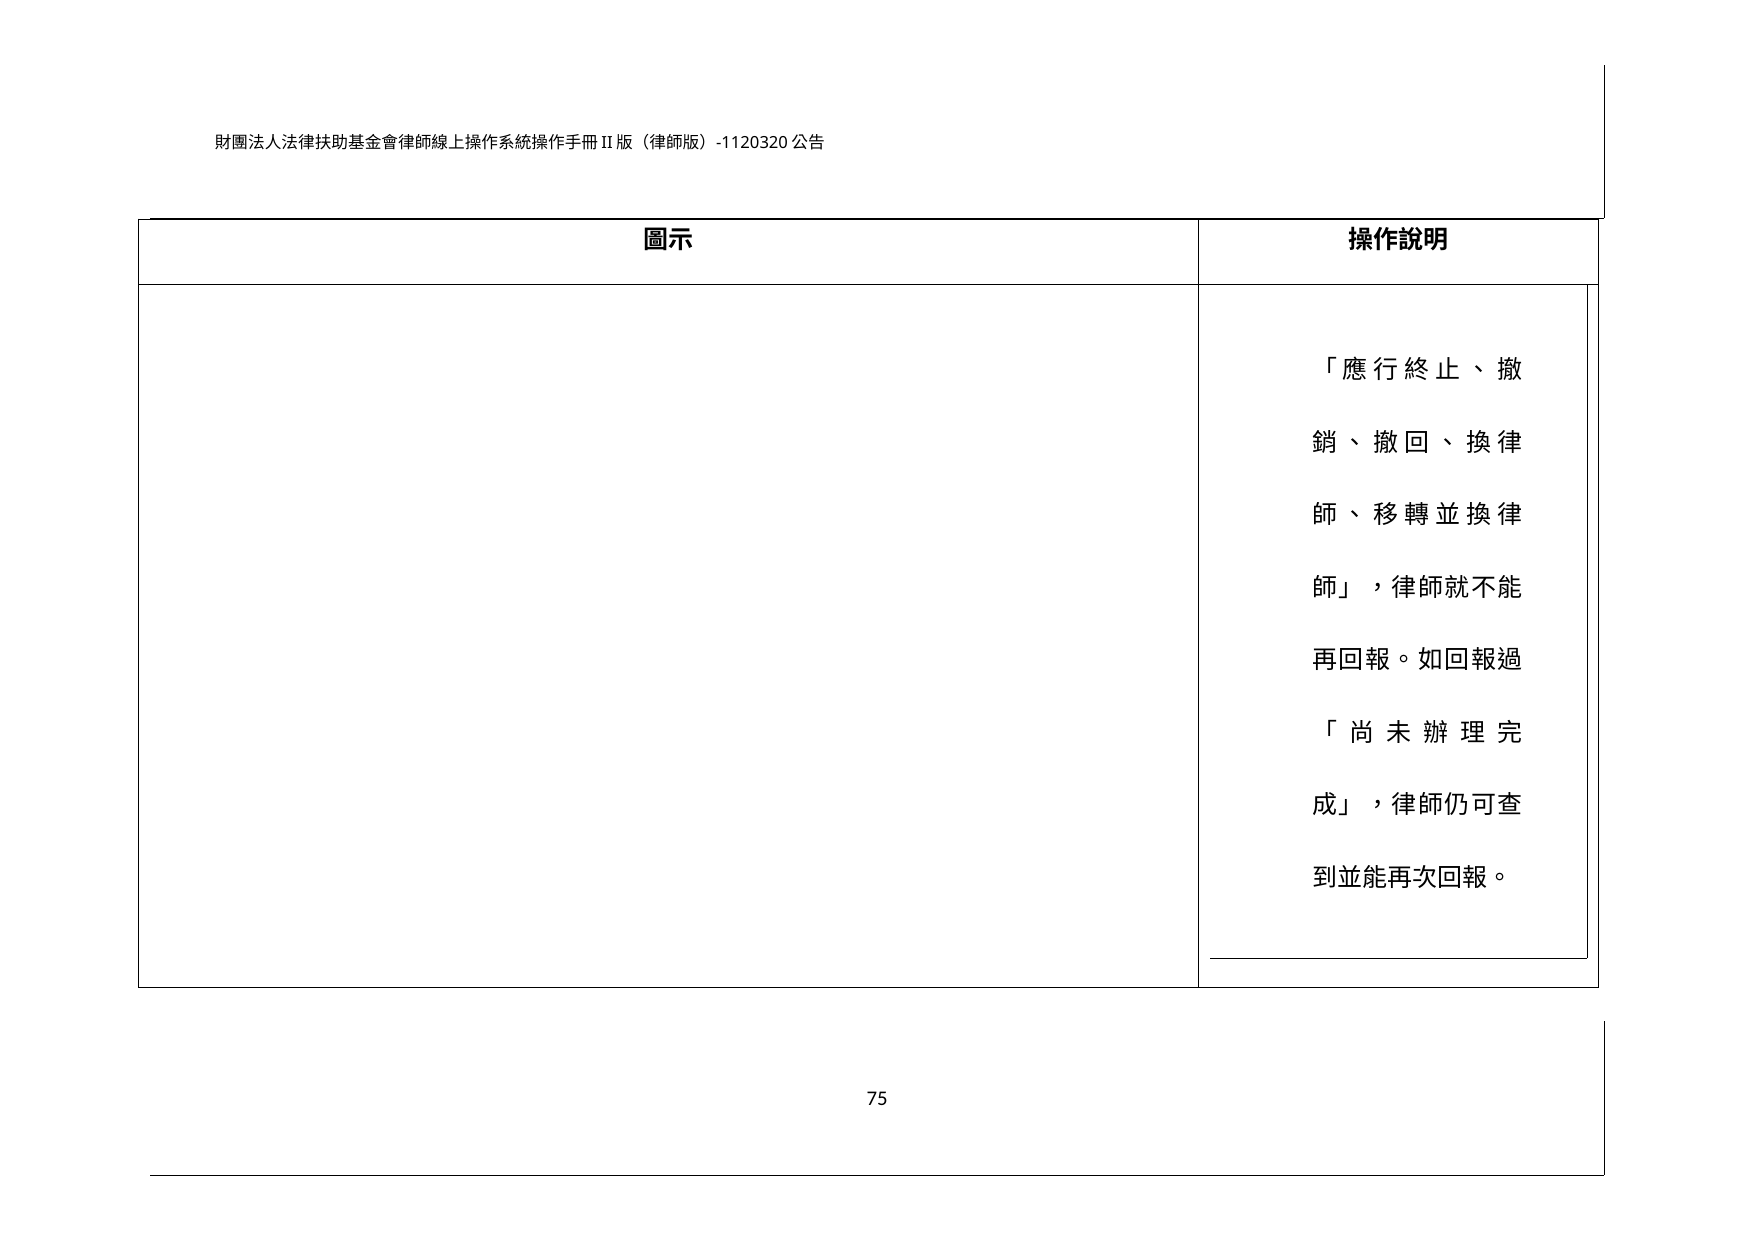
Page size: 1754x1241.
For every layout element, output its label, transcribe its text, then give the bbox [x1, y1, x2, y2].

table_cell 「應行終止、撤銷、撤回、換律師、移轉並換律師」，律師就不能再回報。如回報過「尚未辦理完成」，律師仍可查到並能再次回報。 [1199, 285, 1598, 987]
table_cell [139, 285, 1198, 987]
table_header 操作說明 [1199, 220, 1598, 284]
table_header 圖示 [139, 220, 1198, 284]
